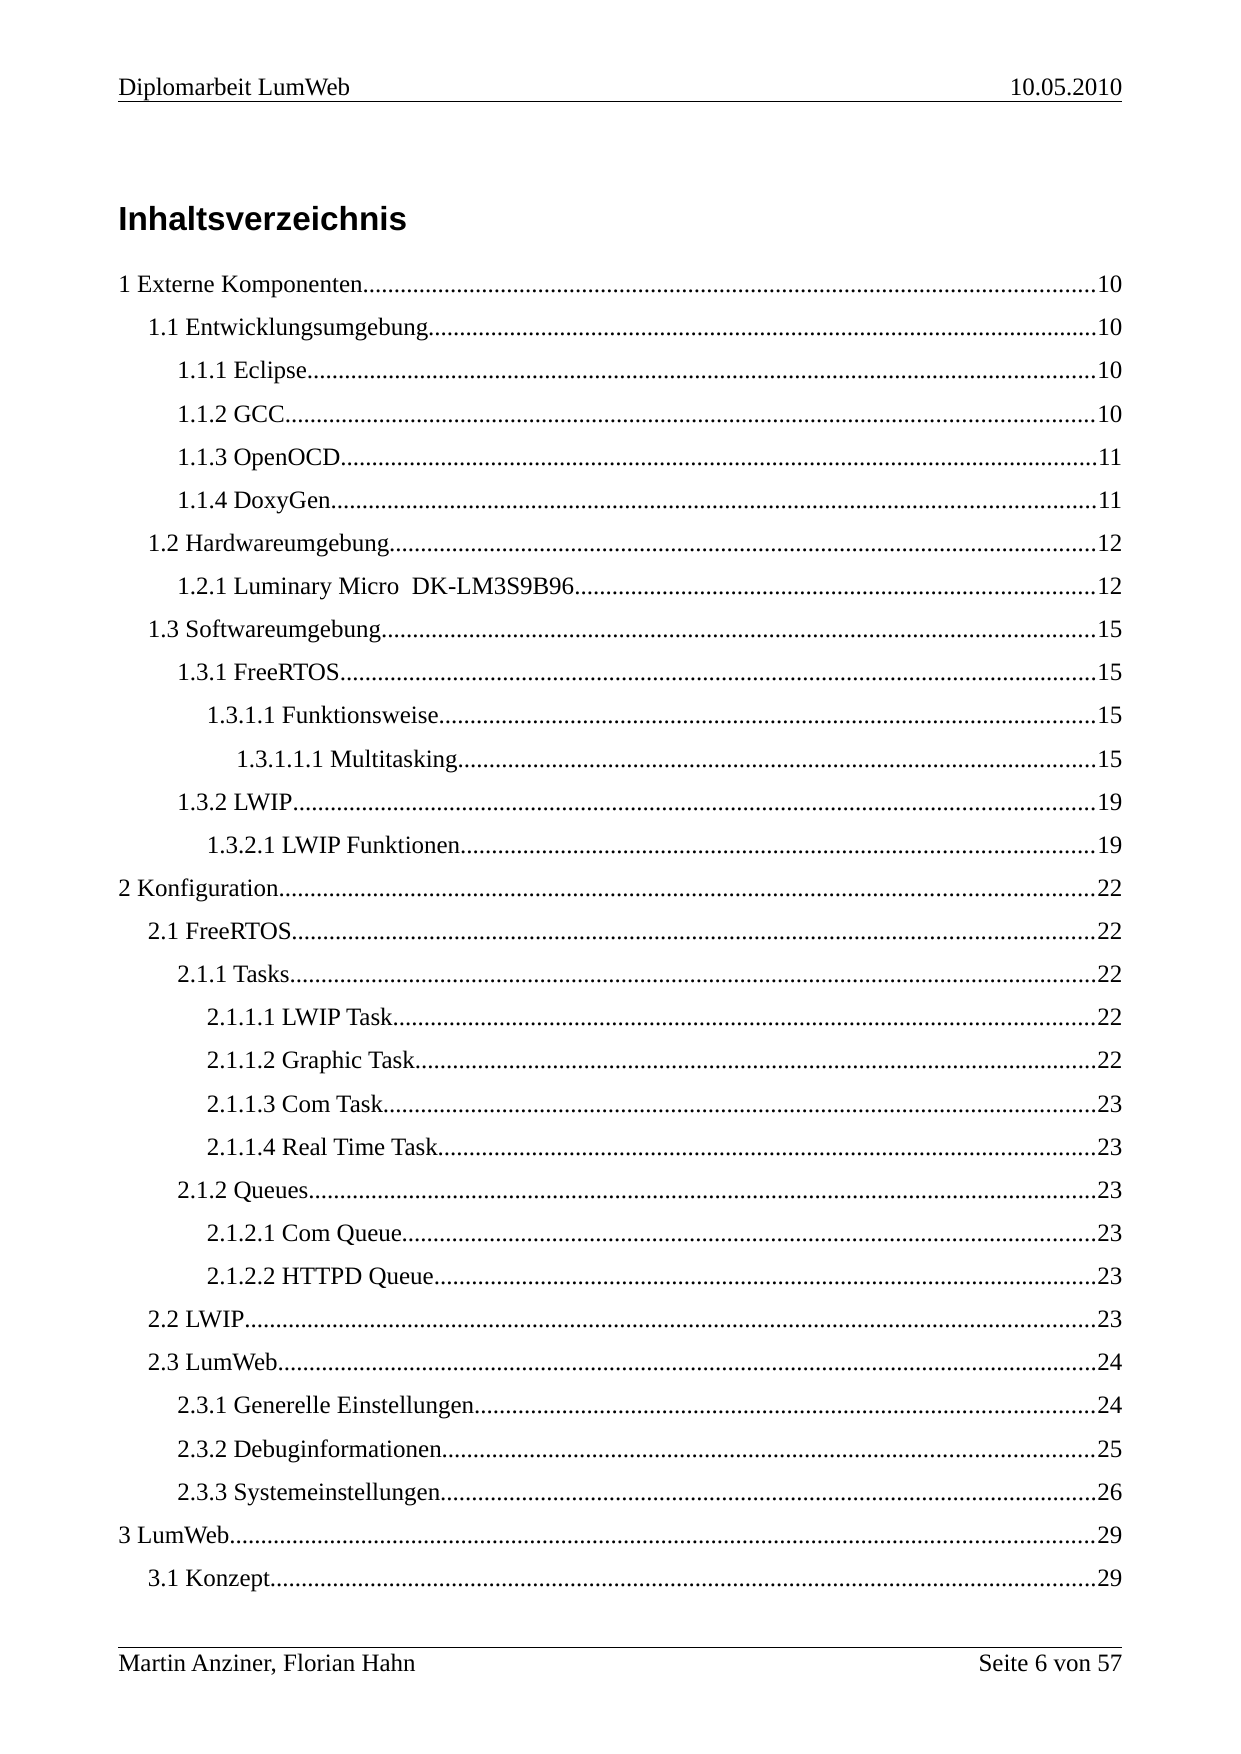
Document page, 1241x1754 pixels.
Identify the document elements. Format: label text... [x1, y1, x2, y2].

text 1.1.2 GCC 10 [177, 399, 1122, 427]
text 2.1.1.4 Real Time Task 23 [207, 1132, 1122, 1161]
text 2.3.3 Systemeinstellungen 26 [177, 1477, 1122, 1506]
text 1.3.1 FreeRTOS 15 [177, 657, 1122, 686]
text 1.1.4 DoxyGen 11 [177, 485, 1122, 514]
text 1.3.1.1.1 Multitasking 15 [236, 744, 1122, 772]
text 2.1.1.2 Graphic Task 22 [207, 1046, 1122, 1074]
text 1.1 Entwicklungsumgebung 10 [148, 312, 1122, 341]
text 3 LumWeb 29 [118, 1520, 1122, 1549]
text 3.1 Konzept 29 [148, 1563, 1122, 1592]
text 2.1 FreeRTOS 22 [148, 916, 1122, 945]
text 1.3.1.1 Funktionsweise 15 [207, 701, 1122, 729]
text 1.3.2 LWIP 19 [177, 787, 1122, 816]
text 2.1.2.2 HTTPD Queue 23 [207, 1261, 1122, 1290]
text 2.1.2 Queues 23 [177, 1175, 1122, 1204]
text 2.1.1.1 LWIP Task 22 [207, 1002, 1122, 1031]
text 1 Externe Komponenten 10 [118, 269, 1122, 298]
text 2.1.1.3 Com Task 23 [207, 1089, 1122, 1117]
text 2.3.1 Generelle Einstellungen 24 [177, 1391, 1122, 1419]
text 1.1.1 Eclipse 10 [177, 356, 1122, 384]
text 1.2 Hardwareumgebung 12 [148, 528, 1122, 557]
subtitle Inhaltsverzeichnis [118, 199, 1122, 238]
text 1.1.3 OpenOCD 11 [177, 442, 1122, 471]
text 1.3.2.1 LWIP Funktionen 19 [207, 830, 1122, 859]
text 2.3 LumWeb 24 [148, 1347, 1122, 1376]
text 2.3.2 Debuginformationen 25 [177, 1434, 1122, 1462]
text 2.1.1 Tasks 22 [177, 959, 1122, 988]
text 2.1.2.1 Com Queue 23 [207, 1218, 1122, 1247]
text 1.3 Softwareumgebung 15 [148, 614, 1122, 643]
text 1.2.1 Luminary Micro DK-LM3S9B96 12 [177, 571, 1122, 600]
text 2 Konfiguration 22 [118, 873, 1122, 902]
text 2.2 LWIP 23 [148, 1304, 1122, 1333]
